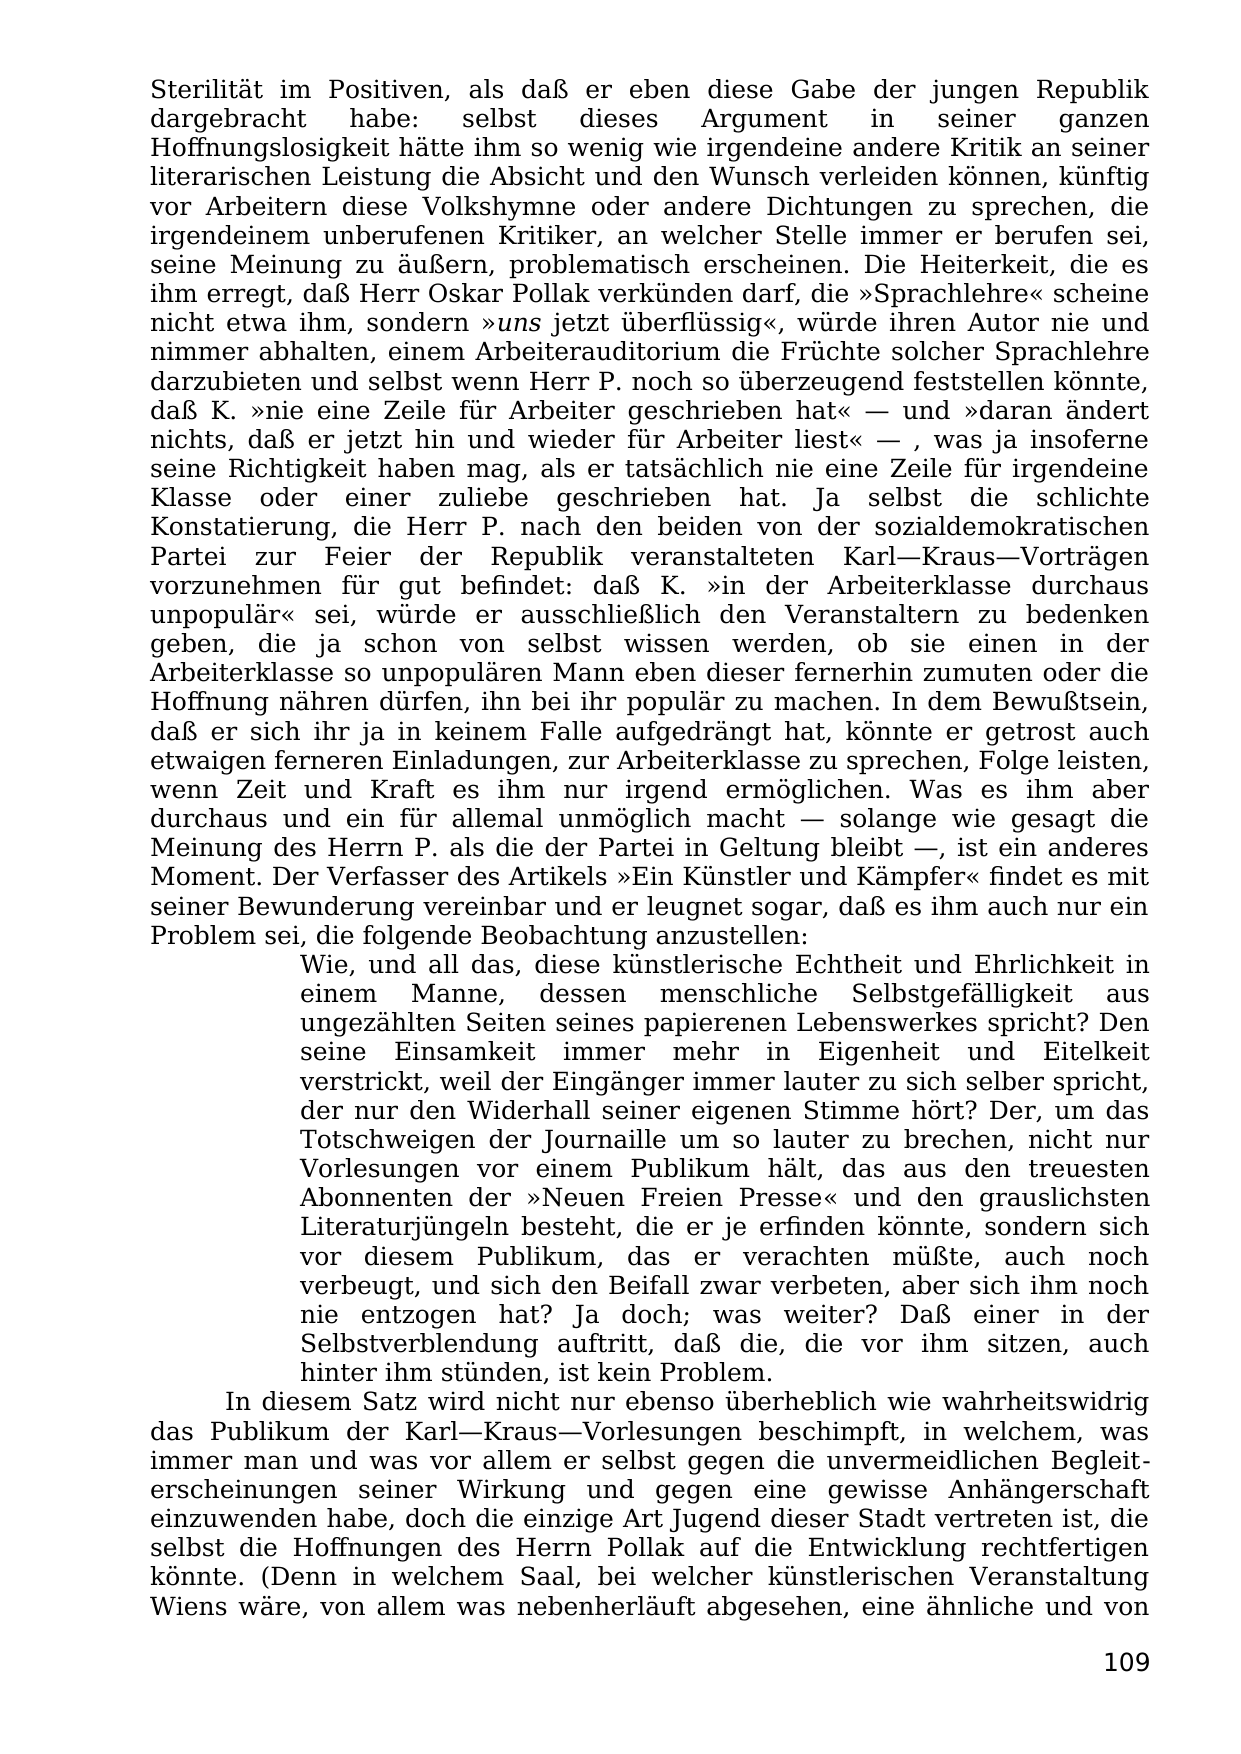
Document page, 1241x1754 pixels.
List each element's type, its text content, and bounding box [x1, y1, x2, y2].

text Sterilität im Positiven, als daß er eben diese Gabe der jungen Republik dargebracht habe: selbst dieses Argument in seiner ganzen Hoffnungslosigkeit hätte ihm so wenig wie irgendeine andere Kritik an seiner literarischen Leistung die Absicht und den Wunsch verleiden können, künftig vor Arbeitern diese Volkshymne oder andere Dichtungen zu sprechen, die irgendeinem unberufenen Kritiker, an welcher Stelle immer er berufen sei, seine Meinung zu äußern, problematisch erscheinen. Die Heiterkeit, die es ihm erregt, daß Herr Oskar Pollak verkünden darf, die »Sprachlehre« scheine nicht etwa ihm, sondern »uns jetzt überflüssig«, würde ihren Autor nie und nimmer abhalten, einem Arbeiterauditorium die Früchte solcher Sprachlehre darzubieten und selbst wenn Herr P. noch so überzeugend feststellen könnte, daß K. »nie eine Zeile für Arbeiter geschrieben hat« — und »daran ändert nichts, daß er jetzt hin und wieder für Arbeiter liest« — , was ja insoferne seine Richtigkeit haben mag, als er tatsächlich nie eine Zeile für irgendeine Klasse oder einer zuliebe geschrieben hat. Ja selbst die schlichte Konstatierung, die Herr P. nach den beiden von der sozialdemokratischen Partei zur Feier der Republik veranstalteten Karl—Kraus—Vorträgen vorzunehmen für gut befindet: daß K. »in der Arbeiterklasse durchaus unpopulär« sei, würde er ausschließlich den Veranstaltern zu bedenken geben, die ja schon von selbst wissen werden, ob sie einen in der Arbeiterklasse so unpopulären Mann eben dieser fernerhin zumuten oder die Hoffnung nähren dürfen, ihn bei ihr populär zu machen. In dem Bewußtsein, daß er sich ihr ja in keinem Falle aufgedrängt hat, könnte er getrost auch etwaigen ferneren Einladungen, zur Arbeiterklasse zu sprechen, Folge leisten, wenn Zeit und Kraft es ihm nur irgend ermöglichen. Was es ihm aber durchaus und ein für allemal unmöglich macht — solange wie gesagt die Meinung des Herrn P. als die der Partei in Geltung bleibt —, ist ein anderes Moment. Der Verfasser des Artikels »Ein Künstler und Kämpfer« findet es mit seiner Bewunderung vereinbar und er leugnet sogar, daß es ihm auch nur ein Problem sei, die folgende Beobachtung anzustellen: [150, 75, 1151, 950]
text Wie, und all das, diese künstlerische Echtheit und Ehrlichkeit in einem Manne, dessen menschliche Selbstgefälligkeit aus ungezählten Seiten seines papierenen Lebenswerkes spricht? Den seine Einsamkeit immer mehr in Eigenheit und Eitelkeit verstrickt, weil der Eingänger immer lauter zu sich selber spricht, der nur den Widerhall seiner eigenen Stimme hört? Der, um das Totschweigen der Journaille um so lauter zu brechen, nicht nur Vorlesungen vor einem Publikum hält, das aus den treuesten Abonnenten der »Neuen Freien Presse« und den grauslichsten Literaturjüngeln besteht, die er je erfinden könnte, sondern sich vor diesem Publikum, das er verachten müßte, auch noch verbeugt, und sich den Beifall zwar verbeten, aber sich ihm noch nie entzogen hat? Ja doch; was weiter? Daß einer in der Selbstverblendung auftritt, daß die, die vor ihm sitzen, auch hinter ihm stünden, ist kein Problem. [300, 950, 1151, 1387]
text In diesem Satz wird nicht nur ebenso überheblich wie wahrheitswidrig das Publikum der Karl—Kraus—Vorlesungen beschimpft, in welchem, was immer man und was vor allem er selbst gegen die unvermeidlichen Begleit­erscheinungen seiner Wirkung und gegen eine gewisse Anhängerschaft einzuwenden habe, doch die einzige Art Jugend dieser Stadt vertreten ist, die selbst die Hoffnungen des Herrn Pollak auf die Entwicklung rechtfertigen könnte. (Denn in welchem Saal, bei welcher künstlerischen Veranstaltung Wiens wäre, von allem was nebenherläuft abgesehen, eine ähnliche und von [150, 1387, 1151, 1621]
